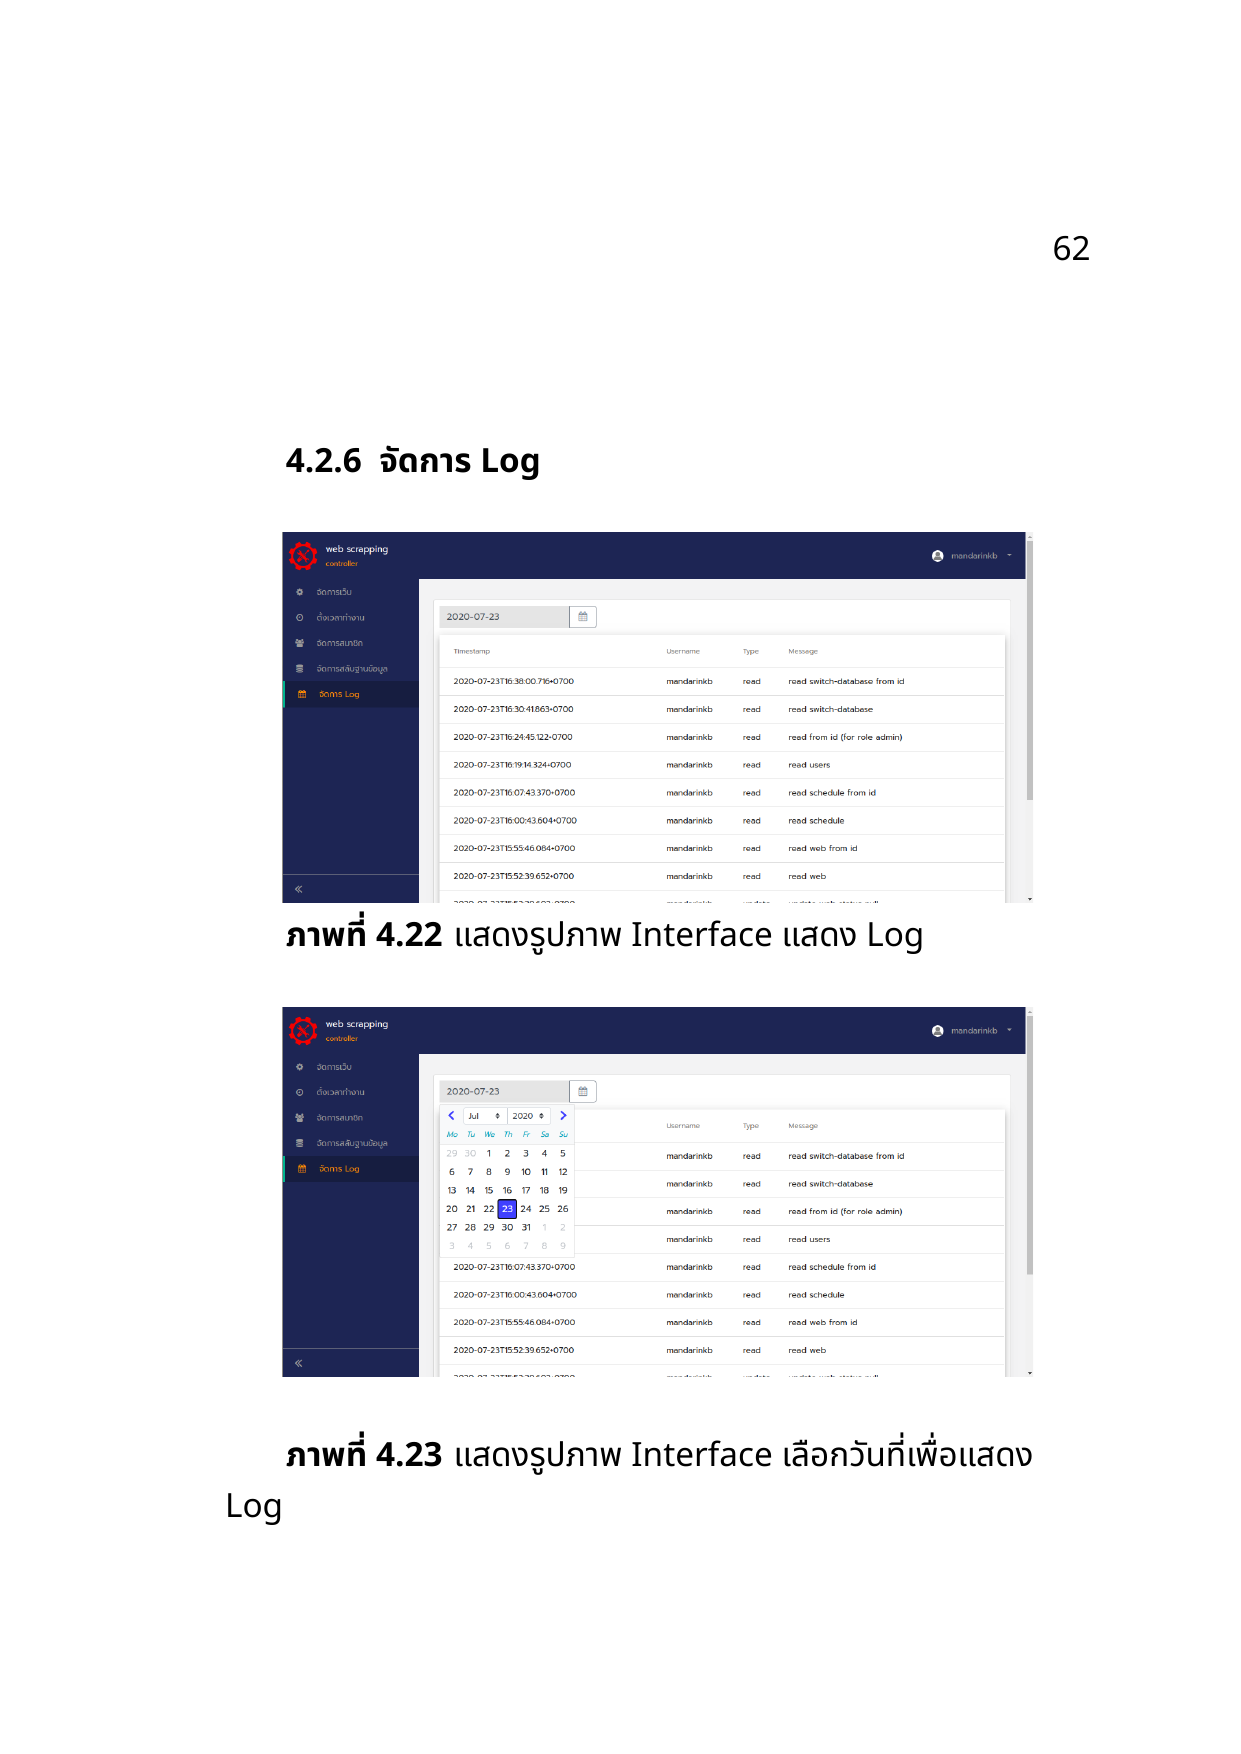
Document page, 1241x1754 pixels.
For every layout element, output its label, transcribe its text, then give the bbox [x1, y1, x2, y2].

picture [282, 532, 1034, 903]
picture [282, 1007, 1034, 1377]
text ภาพที่ 4.23 แสดงรูปภาพ Interface เลือกวันที่เพื่อแสดง Log [225, 1422, 1091, 1527]
text 4.2.6 จัดการ Log [225, 437, 1091, 487]
text ภาพที่ 4.22 แสดงรูปภาพ Interface แสดง Log [225, 903, 1091, 962]
